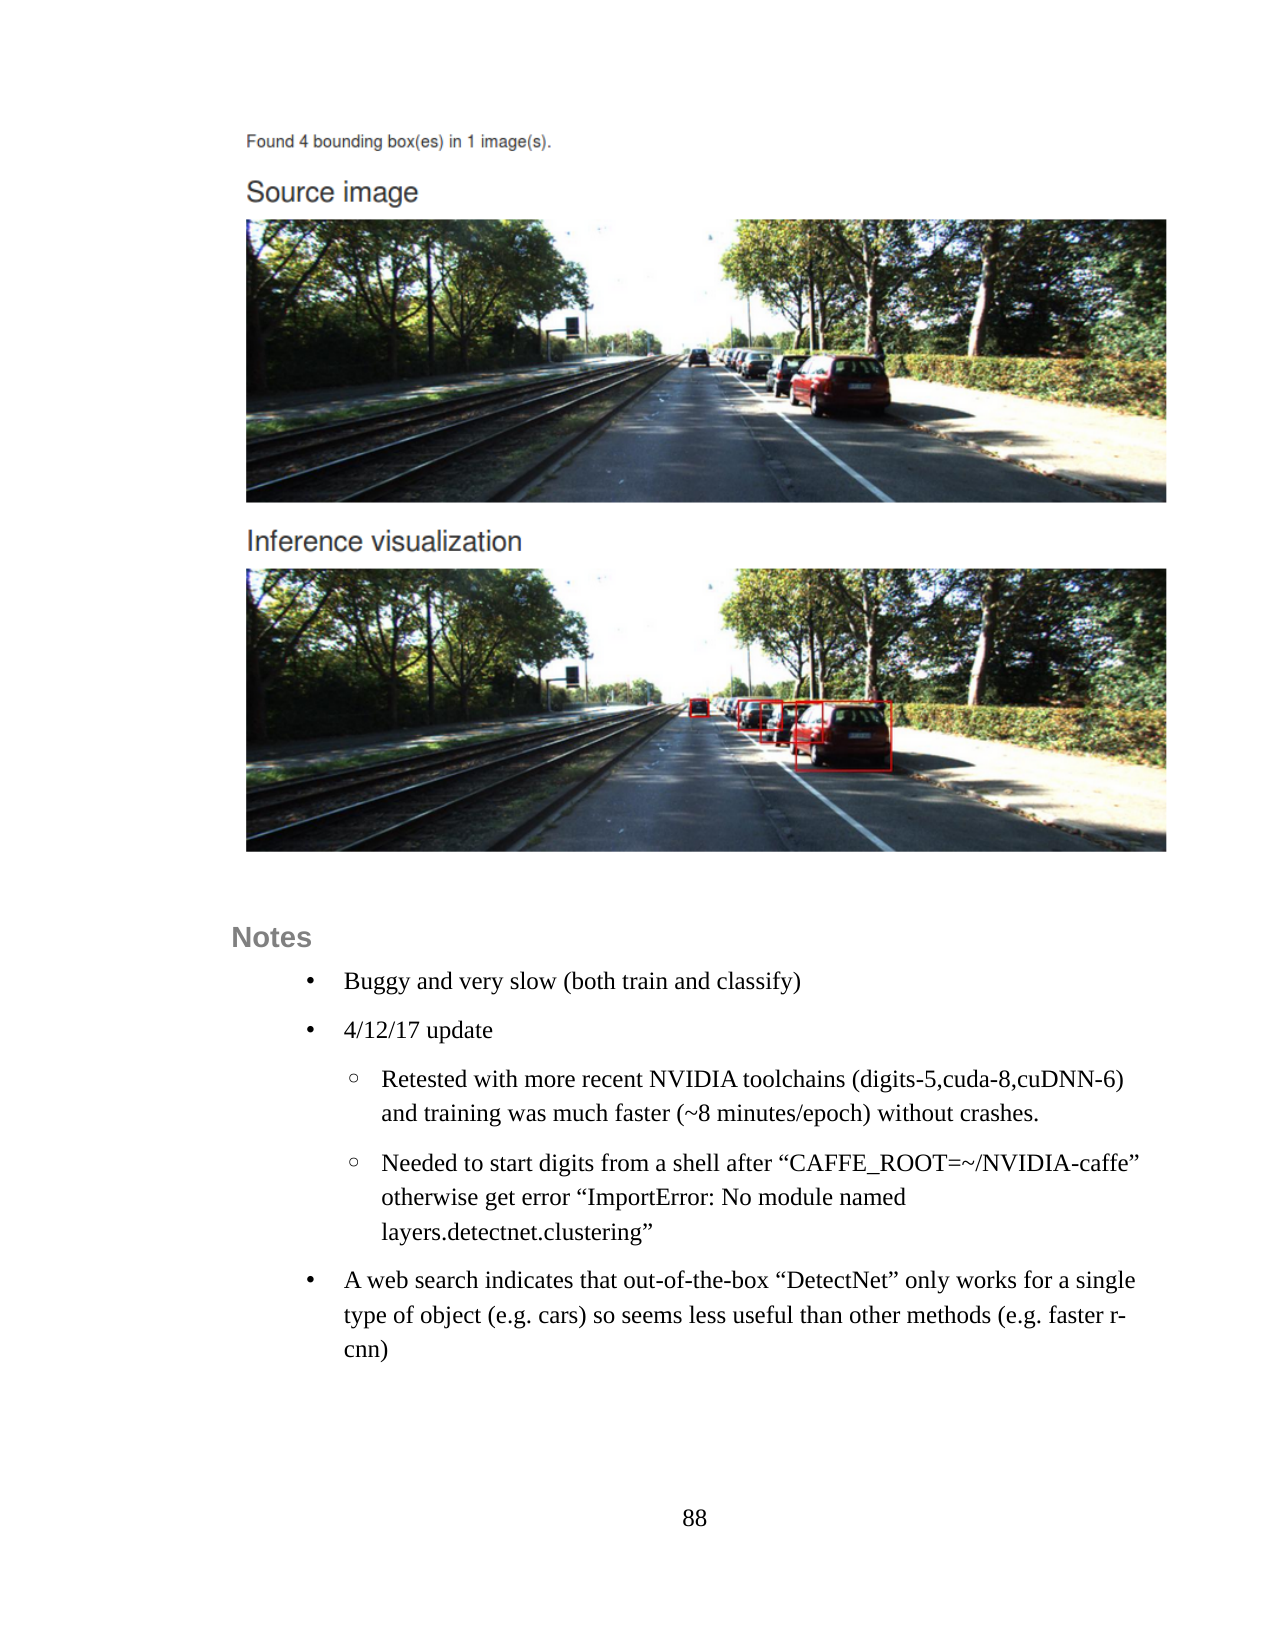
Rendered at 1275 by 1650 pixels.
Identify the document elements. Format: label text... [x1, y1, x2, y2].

list Buggy and very slow (both train and classify) [306, 966, 1158, 995]
picture [212, 118, 1177, 866]
list Needed to start digits from a shell after “CAFFE_ROOT=~/NVIDIA-caffe” otherwise get error “ImportError: No module named layers.detectnet.clustering” [344, 1148, 1158, 1245]
list 4/12/17 update [306, 1015, 1158, 1044]
list Retested with more recent NVIDIA toolchains (digits-5,cuda-8,cuDNN-6) and training was much faster (~8 minutes/epoch) without crashes. [344, 1064, 1158, 1127]
subtitle Notes [231, 920, 1158, 953]
list A web search indicates that out-of-the-box “DetectNet” only works for a single type of object (e.g. cars) so seems less useful than other methods (e.g. faster r-cnn) [306, 1266, 1158, 1363]
